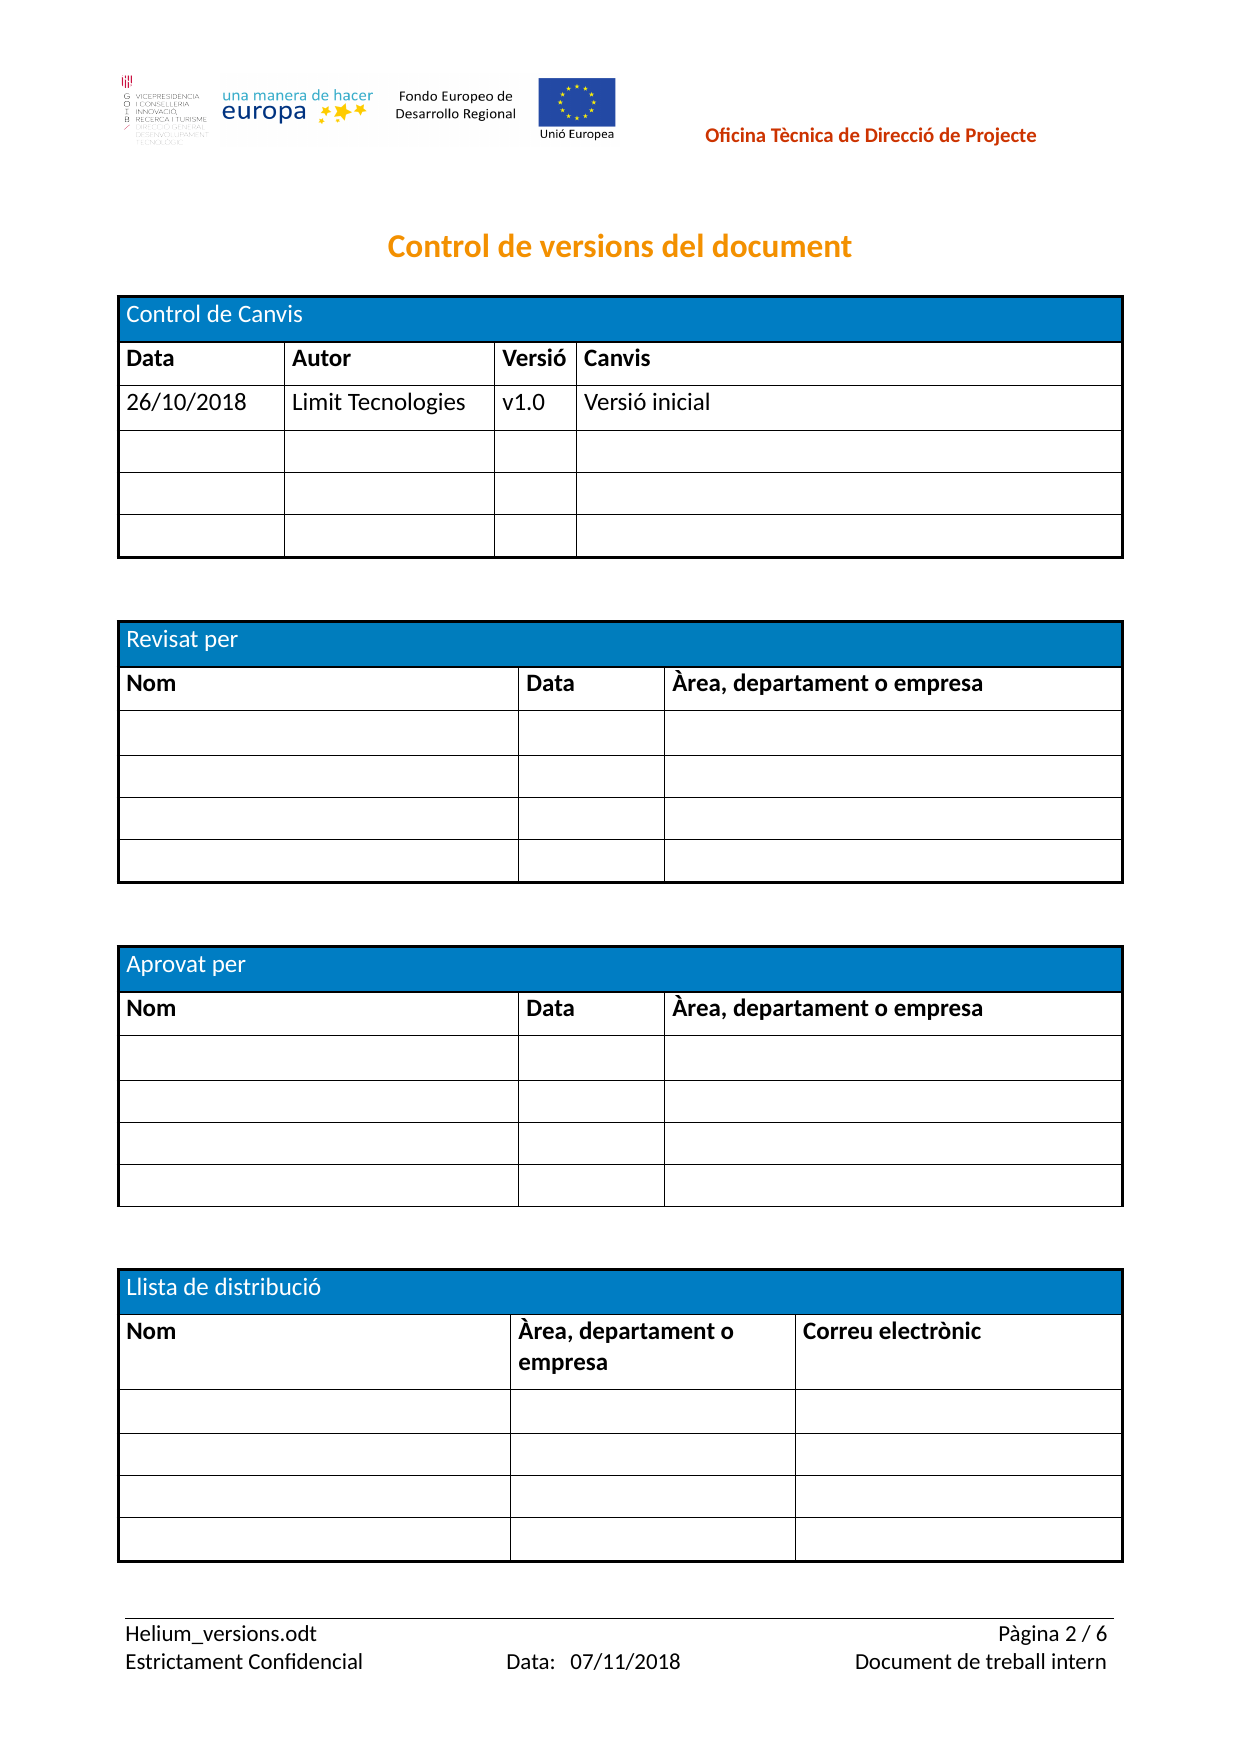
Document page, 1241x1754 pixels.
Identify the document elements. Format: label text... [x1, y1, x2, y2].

table_cell [577, 473, 1121, 514]
table_cell Versió [495, 343, 576, 385]
table_cell [511, 1518, 795, 1559]
table_cell [120, 711, 518, 754]
table_cell [519, 1123, 664, 1164]
table_cell [519, 798, 664, 839]
table_cell [665, 1165, 1121, 1206]
table_cell [519, 756, 664, 797]
table_cell [665, 840, 1121, 881]
table_header Llista de distribució [120, 1271, 1121, 1314]
table_cell [665, 1123, 1121, 1164]
table_cell [120, 1518, 510, 1559]
table_cell [511, 1390, 795, 1433]
table_cell [577, 431, 1121, 472]
table_cell [665, 798, 1121, 839]
table_cell [796, 1518, 1121, 1559]
table_cell Data [120, 343, 284, 385]
table_cell [120, 1036, 518, 1079]
table_cell [665, 1036, 1121, 1079]
table_cell Nom [120, 993, 518, 1035]
table_cell [519, 711, 664, 754]
table_cell Nom [120, 1315, 510, 1389]
table_cell Nom [120, 668, 518, 710]
table_header Control de Canvis [120, 298, 1121, 341]
table_cell [120, 1434, 510, 1475]
table_cell [495, 473, 576, 514]
table_cell [120, 473, 284, 514]
table_cell Correu electrònic [796, 1315, 1121, 1389]
table_cell [120, 798, 518, 839]
table_cell [120, 1081, 518, 1122]
table_cell [665, 756, 1121, 797]
table_header Revisat per [120, 623, 1121, 666]
table_cell [511, 1476, 795, 1517]
table_cell [796, 1390, 1121, 1433]
table_cell [285, 473, 494, 514]
table_cell [120, 431, 284, 472]
table_cell v1.0 [495, 386, 576, 429]
table_cell [285, 515, 494, 556]
table_cell [796, 1476, 1121, 1517]
table_cell Limit Tecnologies [285, 386, 494, 429]
table_cell [796, 1434, 1121, 1475]
table_cell [519, 1081, 664, 1122]
table_cell [285, 431, 494, 472]
table_cell [511, 1434, 795, 1475]
table_cell [577, 515, 1121, 556]
table_cell [120, 1123, 518, 1164]
table_cell [519, 1036, 664, 1079]
table_cell [120, 840, 518, 881]
table_cell [495, 515, 576, 556]
table_cell [495, 431, 576, 472]
table_cell Data [519, 993, 664, 1035]
table_header Aprovat per [120, 948, 1121, 991]
table_cell [120, 1165, 518, 1206]
table_cell [665, 1081, 1121, 1122]
table_cell 26/10/2018 [120, 386, 284, 429]
table_cell [519, 1165, 664, 1206]
table_cell [519, 840, 664, 881]
table_cell Àrea, departament o empresa [511, 1315, 795, 1389]
table_cell [120, 1476, 510, 1517]
table_cell [120, 756, 518, 797]
picture [219, 73, 621, 147]
picture [118, 73, 213, 147]
table_cell Canvis [577, 343, 1121, 385]
table_cell Versió inicial [577, 386, 1121, 429]
table_cell Data [519, 668, 664, 710]
table_cell [120, 1390, 510, 1433]
table_cell Autor [285, 343, 494, 385]
subtitle Control de versions del document [118, 225, 1122, 266]
table_cell [120, 515, 284, 556]
table_cell [665, 711, 1121, 754]
table_cell Àrea, departament o empresa [665, 993, 1121, 1035]
table_cell Àrea, departament o empresa [665, 668, 1121, 710]
